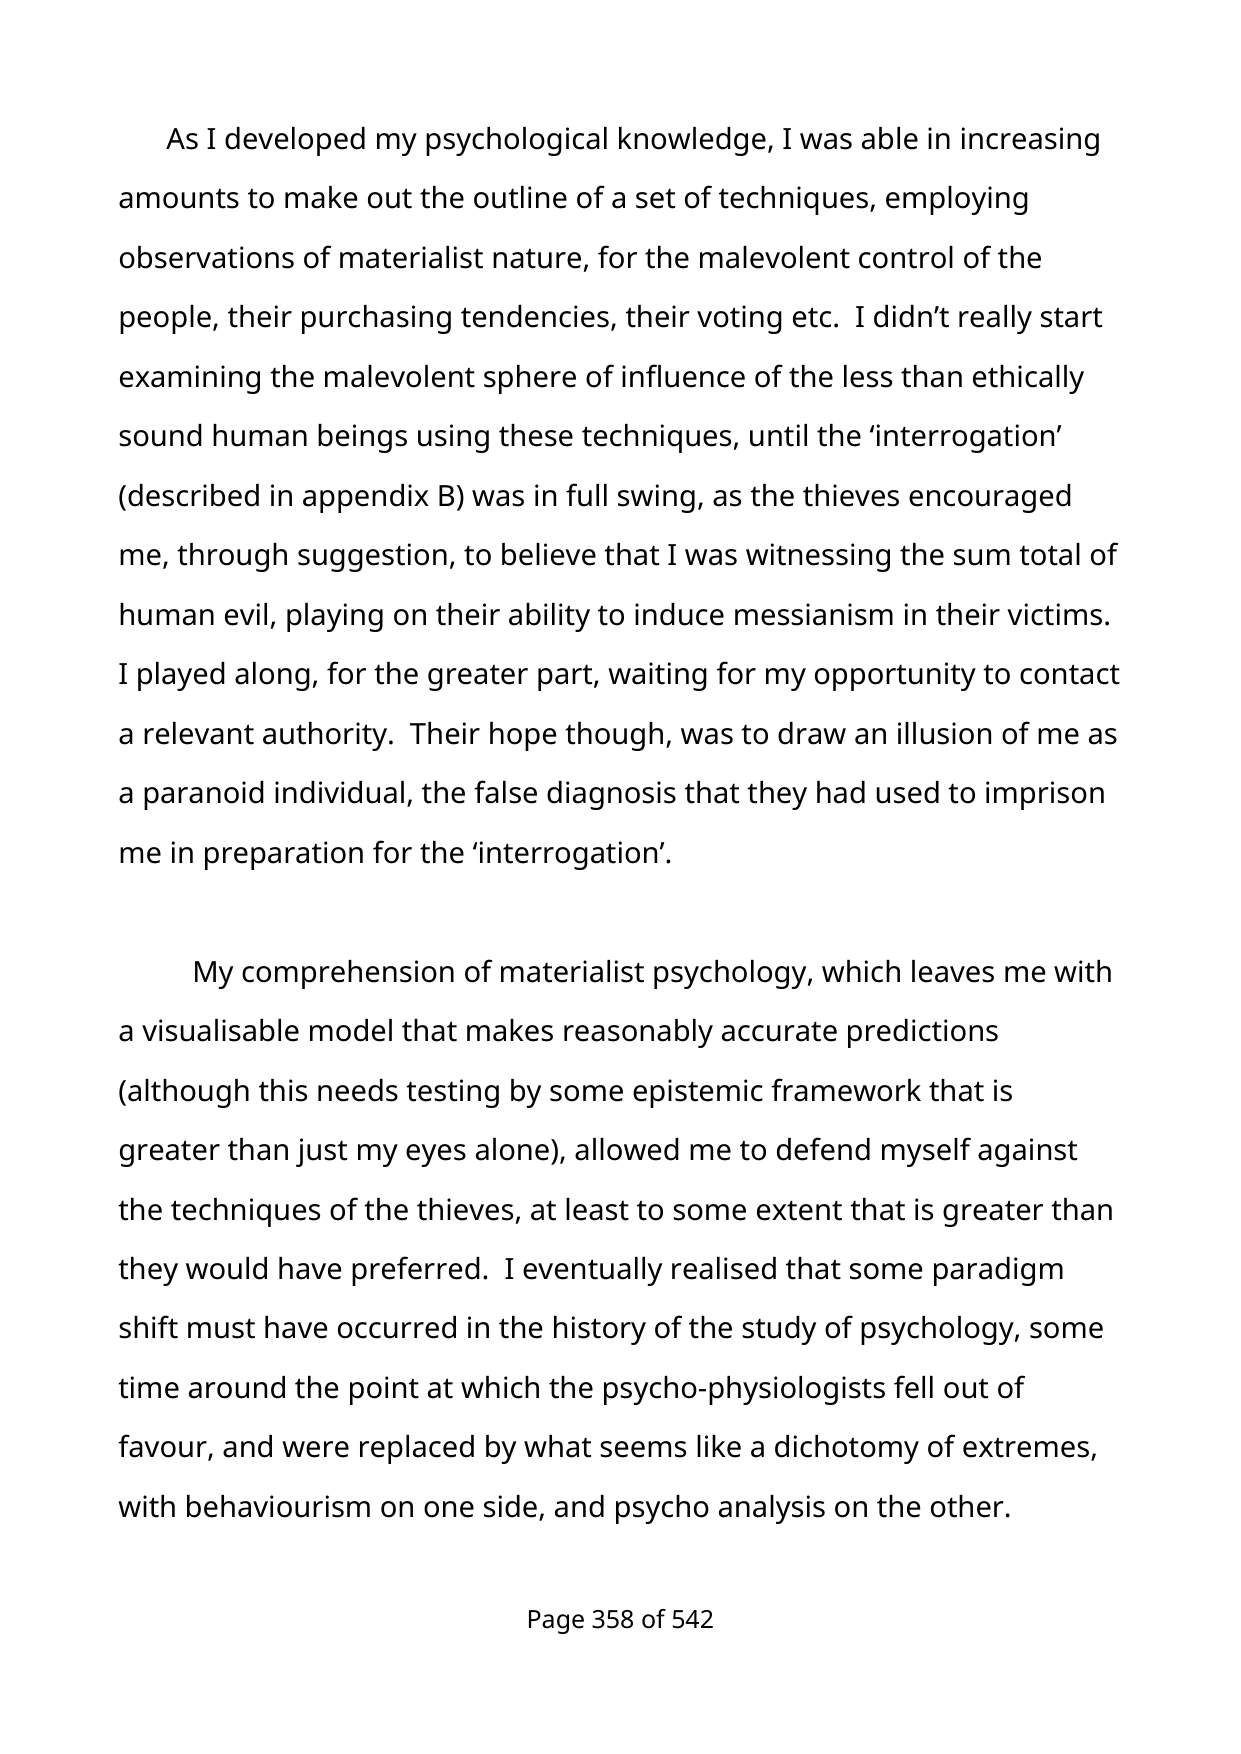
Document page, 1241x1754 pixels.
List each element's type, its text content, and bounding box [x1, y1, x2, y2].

text As I developed my psychological knowledge, I was able in increasing amounts to make out the outline of a set of techniques, employing observations of materialist nature, for the malevolent control of the people, their purchasing tendencies, their voting etc. I didn’t really start examining the malevolent sphere of influence of the less than ethically sound human beings using these techniques, until the ‘interrogation’ (described in appendix B) was in full swing, as the thieves encouraged me, through suggestion, to believe that I was witnessing the sum total of human evil, playing on their ability to induce messianism in their victims. I played along, for the greater part, waiting for my opportunity to contact a relevant authority. Their hope though, was to draw an illusion of me as a paranoid individual, the false diagnosis that they had used to imprison me in preparation for the ‘interrogation’. My comprehension of materialist psychology, which leaves me with a visualisable model that makes reasonably accurate predictions (although this needs testing by some epistemic framework that is greater than just my eyes alone), allowed me to defend myself against the techniques of the thieves, at least to some extent that is greater than they would have preferred. I eventually realised that some paradigm shift must have occurred in the history of the study of psychology, some time around the point at which the psycho-physiologists fell out of favour, and were replaced by what seems like a dichotomy of extremes, with behaviourism on one side, and psycho analysis on the other. [118, 118, 1122, 1526]
